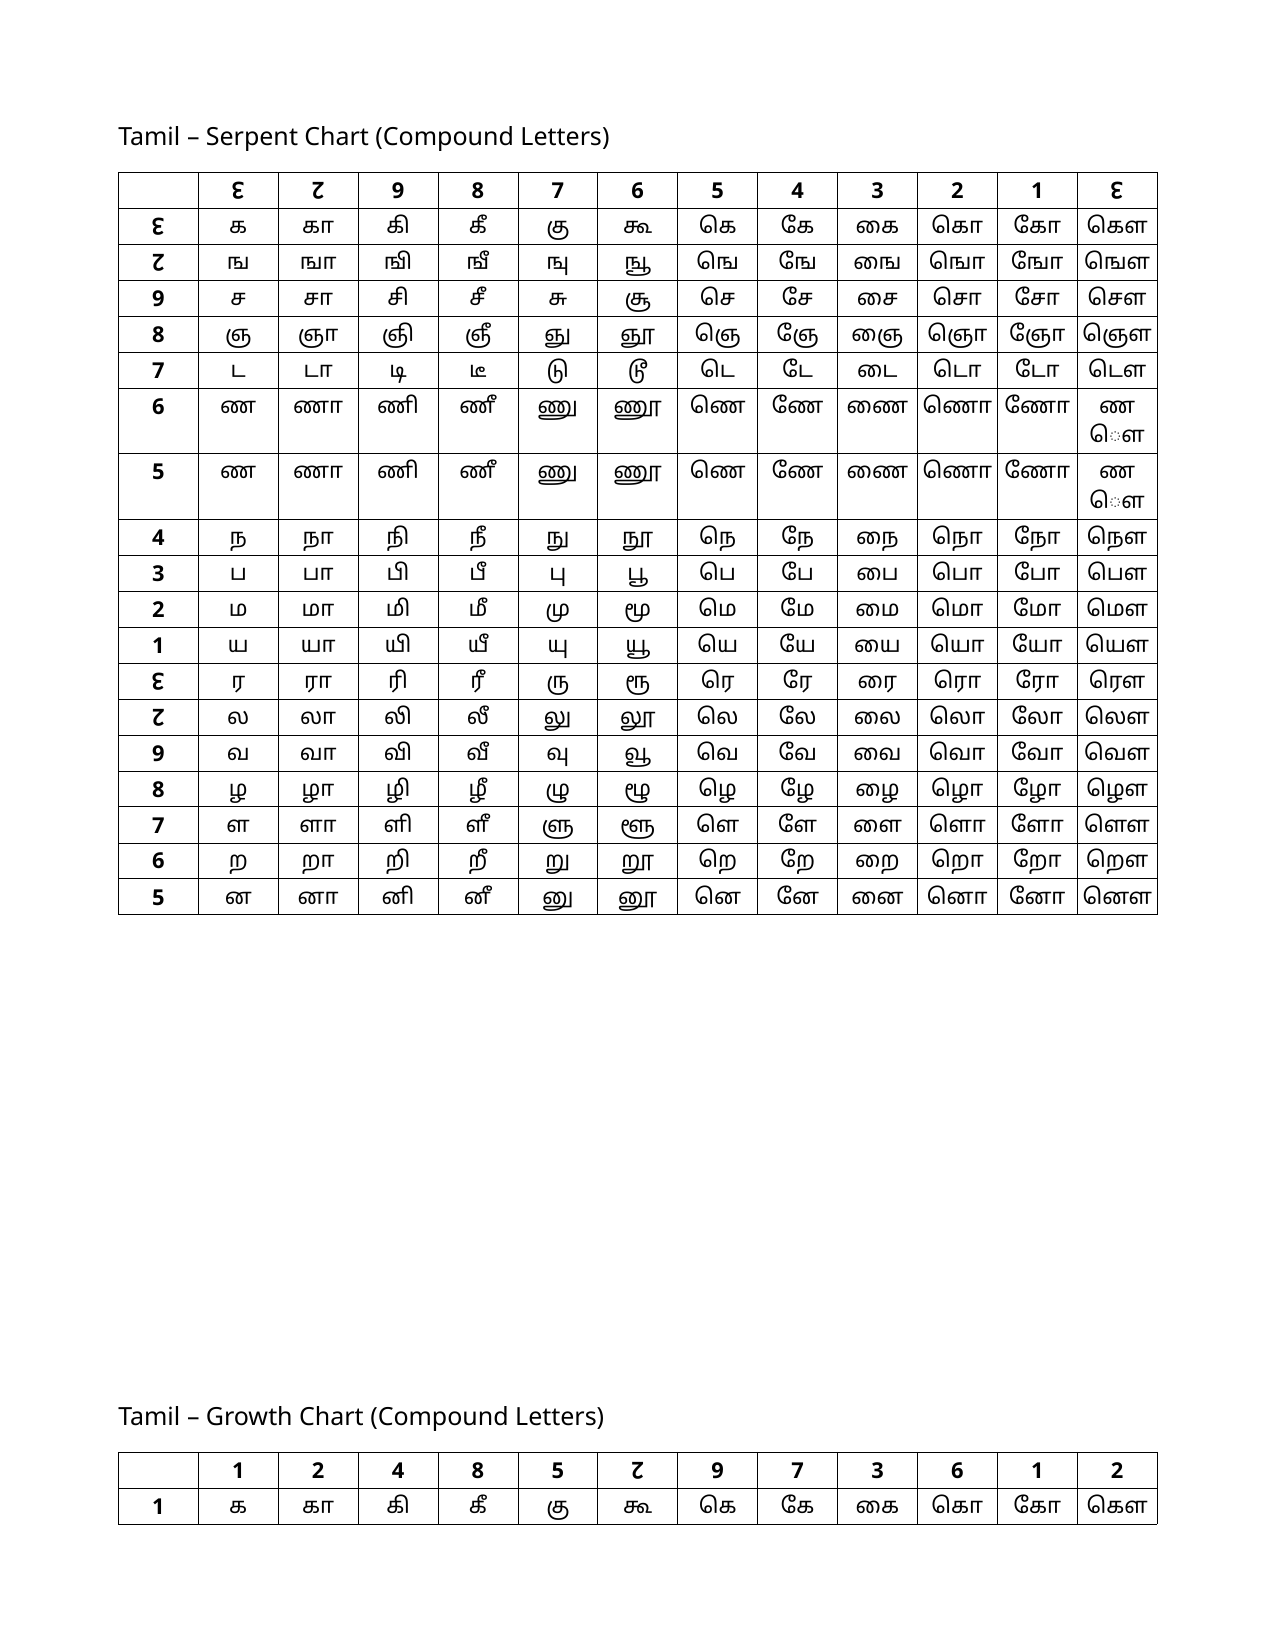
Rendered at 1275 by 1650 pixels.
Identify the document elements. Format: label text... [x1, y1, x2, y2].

table_cell கை [838, 1489, 917, 1524]
table_cell டௌ [1078, 353, 1157, 387]
table_cell 5 [119, 879, 198, 914]
table_cell கௌ [1078, 1489, 1157, 1524]
table_cell னோ [998, 879, 1077, 914]
table_cell பி [359, 556, 438, 591]
table_cell ணி [359, 389, 438, 453]
table_cell நி [359, 520, 438, 555]
table_cell கு [519, 1489, 597, 1524]
table_cell சூ [598, 281, 677, 316]
table_cell 8 [119, 317, 198, 352]
table_cell சோ [998, 281, 1077, 316]
table_cell ளு [519, 807, 597, 842]
table_header ↊ [598, 1453, 677, 1488]
table_cell ழு [519, 772, 597, 806]
table_cell ஞூ [598, 317, 677, 352]
table_cell ச [199, 281, 278, 316]
table_cell ணா [279, 389, 358, 453]
table_cell வை [838, 736, 917, 771]
table_cell பே [758, 556, 837, 591]
table_cell சு [519, 281, 597, 316]
table_cell மொ [918, 592, 997, 627]
table_cell ண [199, 454, 278, 519]
table_cell 5 [119, 454, 198, 519]
table_cell மு [519, 592, 597, 627]
table_cell ணௌ [1078, 454, 1157, 519]
table_cell ஞௌ [1078, 317, 1157, 352]
table_cell யெ [678, 628, 757, 663]
table_cell ணொ [918, 454, 997, 519]
table_cell ழை [838, 772, 917, 806]
table_cell சே [758, 281, 837, 316]
table_cell ளௌ [1078, 807, 1157, 842]
table_cell ஙொ [918, 245, 997, 280]
table_header 6 [918, 1453, 997, 1488]
table_cell ↊ [119, 700, 198, 734]
table_cell 7 [119, 353, 198, 387]
table_cell நொ [918, 520, 997, 555]
table_cell ணு [519, 454, 597, 519]
table_cell வூ [598, 736, 677, 771]
table_cell லீ [439, 700, 518, 734]
table_cell பெ [678, 556, 757, 591]
table_cell ளை [838, 807, 917, 842]
table_cell லோ [998, 700, 1077, 734]
table_cell ளெ [678, 807, 757, 842]
table_cell லெ [678, 700, 757, 734]
table_header 4 [359, 1453, 438, 1488]
table_header 4 [758, 173, 837, 208]
table_cell ரொ [918, 664, 997, 699]
table_header ↋ [1078, 173, 1157, 208]
text Tamil – Growth Chart (Compound Letters) [118, 1398, 1157, 1432]
table_cell 4 [119, 520, 198, 555]
table_cell ணீ [439, 389, 518, 453]
table_cell ணே [758, 454, 837, 519]
table_cell ட [199, 353, 278, 387]
table_cell ஙு [519, 245, 597, 280]
table_header 2 [918, 173, 997, 208]
table_header 9 [678, 1453, 757, 1488]
table_cell ணு [519, 389, 597, 453]
table_cell நௌ [1078, 520, 1157, 555]
table_cell கை [838, 209, 917, 244]
table_cell ணொ [918, 389, 997, 453]
table_cell லி [359, 700, 438, 734]
table_cell டொ [918, 353, 997, 387]
table_cell ங [199, 245, 278, 280]
table_cell ழூ [598, 772, 677, 806]
table_cell ணி [359, 454, 438, 519]
table_cell வி [359, 736, 438, 771]
table_cell கி [359, 209, 438, 244]
table_cell னெ [678, 879, 757, 914]
table_cell றூ [598, 844, 677, 878]
table_cell லூ [598, 700, 677, 734]
table_cell கூ [598, 1489, 677, 1524]
table_cell வு [519, 736, 597, 771]
table_cell கொ [918, 209, 997, 244]
table_cell ழௌ [1078, 772, 1157, 806]
table_cell ளூ [598, 807, 677, 842]
table_cell கொ [918, 1489, 997, 1524]
table_cell கா [279, 209, 358, 244]
table_cell பு [519, 556, 597, 591]
table_cell நெ [678, 520, 757, 555]
table_header [119, 1453, 198, 1488]
table_cell கி [359, 1489, 438, 1524]
table_header [119, 173, 198, 208]
table_cell ழே [758, 772, 837, 806]
table_cell ஙா [279, 245, 358, 280]
table_cell கெ [678, 1489, 757, 1524]
table_cell ஞை [838, 317, 917, 352]
table_cell றா [279, 844, 358, 878]
table_cell பூ [598, 556, 677, 591]
table_cell ணா [279, 454, 358, 519]
table_cell றெ [678, 844, 757, 878]
table_cell ரௌ [1078, 664, 1157, 699]
table_cell றி [359, 844, 438, 878]
table_cell 1 [119, 1489, 198, 1524]
table_cell றே [758, 844, 837, 878]
table_cell லௌ [1078, 700, 1157, 734]
table_cell டி [359, 353, 438, 387]
table_header 3 [838, 173, 917, 208]
table_cell 7 [119, 807, 198, 842]
table_cell ர [199, 664, 278, 699]
table_cell பொ [918, 556, 997, 591]
table_cell வா [279, 736, 358, 771]
table_cell ற [199, 844, 278, 878]
table_cell யி [359, 628, 438, 663]
table_cell ணோ [998, 454, 1077, 519]
table_cell யீ [439, 628, 518, 663]
table_cell ஞெ [678, 317, 757, 352]
table_cell செ [678, 281, 757, 316]
table_cell டா [279, 353, 358, 387]
table_cell சி [359, 281, 438, 316]
table_cell னீ [439, 879, 518, 914]
table_cell லா [279, 700, 358, 734]
table_cell ணூ [598, 454, 677, 519]
table_cell ணே [758, 389, 837, 453]
table_cell பை [838, 556, 917, 591]
table_cell பௌ [1078, 556, 1157, 591]
table_cell ஞொ [918, 317, 997, 352]
table_cell ணை [838, 454, 917, 519]
table_cell ந [199, 520, 278, 555]
table_cell 9 [119, 736, 198, 771]
table_cell ஞோ [998, 317, 1077, 352]
table_cell ளோ [998, 807, 1077, 842]
table_cell னி [359, 879, 438, 914]
table_cell 8 [119, 772, 198, 806]
table_cell மை [838, 592, 917, 627]
table_cell ளீ [439, 807, 518, 842]
table_cell ரை [838, 664, 917, 699]
table_cell ழொ [918, 772, 997, 806]
table_header 5 [678, 173, 757, 208]
table_cell ஙெ [678, 245, 757, 280]
table_cell ஙூ [598, 245, 677, 280]
table_cell ணெ [678, 454, 757, 519]
table_cell சீ [439, 281, 518, 316]
table_cell மீ [439, 592, 518, 627]
table_cell றௌ [1078, 844, 1157, 878]
table_cell ழீ [439, 772, 518, 806]
table_cell ஙி [359, 245, 438, 280]
table_cell ஙௌ [1078, 245, 1157, 280]
table_cell ஞி [359, 317, 438, 352]
table_cell றோ [998, 844, 1077, 878]
table_cell றொ [918, 844, 997, 878]
table_cell பா [279, 556, 358, 591]
table_cell ய [199, 628, 278, 663]
table_cell யொ [918, 628, 997, 663]
table_header 2 [1078, 1453, 1157, 1488]
table_cell ரீ [439, 664, 518, 699]
table_cell ஙை [838, 245, 917, 280]
table_cell சா [279, 281, 358, 316]
table_cell ப [199, 556, 278, 591]
table_cell ழ [199, 772, 278, 806]
table_cell ணீ [439, 454, 518, 519]
table_cell லை [838, 700, 917, 734]
table_cell மெ [678, 592, 757, 627]
table_cell ரா [279, 664, 358, 699]
table_header 1 [998, 1453, 1077, 1488]
table_cell போ [998, 556, 1077, 591]
table_cell வௌ [1078, 736, 1157, 771]
table_cell ழி [359, 772, 438, 806]
table_cell மே [758, 592, 837, 627]
table_cell ளா [279, 807, 358, 842]
table_cell யு [519, 628, 597, 663]
table_cell ரி [359, 664, 438, 699]
table_cell ஙோ [998, 245, 1077, 280]
table_cell ரெ [678, 664, 757, 699]
table_cell மோ [998, 592, 1077, 627]
table_cell டை [838, 353, 917, 387]
table_cell னை [838, 879, 917, 914]
table_cell 1 [119, 628, 198, 663]
table_cell 2 [119, 592, 198, 627]
table_cell லே [758, 700, 837, 734]
table_cell கௌ [1078, 209, 1157, 244]
table_cell நா [279, 520, 358, 555]
table_cell ழெ [678, 772, 757, 806]
table_cell ணை [838, 389, 917, 453]
table_cell வ [199, 736, 278, 771]
table_cell மௌ [1078, 592, 1157, 627]
table_cell ஞா [279, 317, 358, 352]
table_cell கோ [998, 209, 1077, 244]
table_header 3 [838, 1453, 917, 1488]
table_cell டு [519, 353, 597, 387]
table_cell ரு [519, 664, 597, 699]
table_cell யே [758, 628, 837, 663]
table_cell நீ [439, 520, 518, 555]
table_cell மூ [598, 592, 677, 627]
table_cell றீ [439, 844, 518, 878]
table_cell ரே [758, 664, 837, 699]
table_cell ணௌ [1078, 389, 1157, 453]
table_header 2 [279, 1453, 358, 1488]
table_cell ணூ [598, 389, 677, 453]
table_cell சௌ [1078, 281, 1157, 316]
table_cell ஞு [519, 317, 597, 352]
table_cell லொ [918, 700, 997, 734]
table_cell னு [519, 879, 597, 914]
table_cell யோ [998, 628, 1077, 663]
table_cell யூ [598, 628, 677, 663]
table_header 6 [598, 173, 677, 208]
table_cell வோ [998, 736, 1077, 771]
table_cell 6 [119, 844, 198, 878]
table_cell ல [199, 700, 278, 734]
table_header 8 [439, 1453, 518, 1488]
table_cell ளொ [918, 807, 997, 842]
table_header 1 [998, 173, 1077, 208]
text Tamil – Serpent Chart (Compound Letters) [118, 118, 1157, 152]
table_cell ள [199, 807, 278, 842]
table_cell னே [758, 879, 837, 914]
table_cell கே [758, 1489, 837, 1524]
table_header 8 [439, 173, 518, 208]
table_cell 3 [119, 556, 198, 591]
table_cell கீ [439, 1489, 518, 1524]
table_cell நூ [598, 520, 677, 555]
table_cell சொ [918, 281, 997, 316]
table_cell ம [199, 592, 278, 627]
table_cell சை [838, 281, 917, 316]
table_cell ணோ [998, 389, 1077, 453]
table_cell ஙீ [439, 245, 518, 280]
table_cell நோ [998, 520, 1077, 555]
table_cell னொ [918, 879, 997, 914]
table_cell வீ [439, 736, 518, 771]
table_header 7 [519, 173, 597, 208]
table_cell ளே [758, 807, 837, 842]
table_cell னூ [598, 879, 677, 914]
table_cell கே [758, 209, 837, 244]
table_cell டோ [998, 353, 1077, 387]
table_header 1 [199, 1453, 278, 1488]
table_cell டெ [678, 353, 757, 387]
table_cell ஙே [758, 245, 837, 280]
table_cell றை [838, 844, 917, 878]
table_cell நே [758, 520, 837, 555]
table_cell டே [758, 353, 837, 387]
table_header 5 [519, 1453, 597, 1488]
table_cell னா [279, 879, 358, 914]
table_header ↋ [199, 173, 278, 208]
table_cell கு [519, 209, 597, 244]
table_cell கோ [998, 1489, 1077, 1524]
table_cell ↊ [119, 245, 198, 280]
table_cell ↋ [119, 664, 198, 699]
table_cell வொ [918, 736, 997, 771]
table_cell ஞே [758, 317, 837, 352]
table_cell ன [199, 879, 278, 914]
table_header ↊ [279, 173, 358, 208]
table_cell க [199, 209, 278, 244]
table_cell லு [519, 700, 597, 734]
table_cell வெ [678, 736, 757, 771]
table_cell வே [758, 736, 837, 771]
table_cell ண [199, 389, 278, 453]
table_cell ↋ [119, 209, 198, 244]
table_cell டீ [439, 353, 518, 387]
table_cell கீ [439, 209, 518, 244]
table_cell கா [279, 1489, 358, 1524]
table_cell யை [838, 628, 917, 663]
table_cell பீ [439, 556, 518, 591]
table_cell க [199, 1489, 278, 1524]
table_header 7 [758, 1453, 837, 1488]
table_cell ஞீ [439, 317, 518, 352]
table_cell று [519, 844, 597, 878]
table_cell டூ [598, 353, 677, 387]
table_cell மா [279, 592, 358, 627]
table_cell ரோ [998, 664, 1077, 699]
table_header 9 [359, 173, 438, 208]
table_cell ஞ [199, 317, 278, 352]
table_cell ளி [359, 807, 438, 842]
table_cell ரூ [598, 664, 677, 699]
table_cell ழோ [998, 772, 1077, 806]
table_cell னௌ [1078, 879, 1157, 914]
table_cell ழா [279, 772, 358, 806]
table_cell யா [279, 628, 358, 663]
table_cell நை [838, 520, 917, 555]
table_cell கூ [598, 209, 677, 244]
table_cell மி [359, 592, 438, 627]
table_cell 6 [119, 389, 198, 453]
table_cell கெ [678, 209, 757, 244]
table_cell யௌ [1078, 628, 1157, 663]
table_cell ணெ [678, 389, 757, 453]
table_cell 9 [119, 281, 198, 316]
table_cell நு [519, 520, 597, 555]
